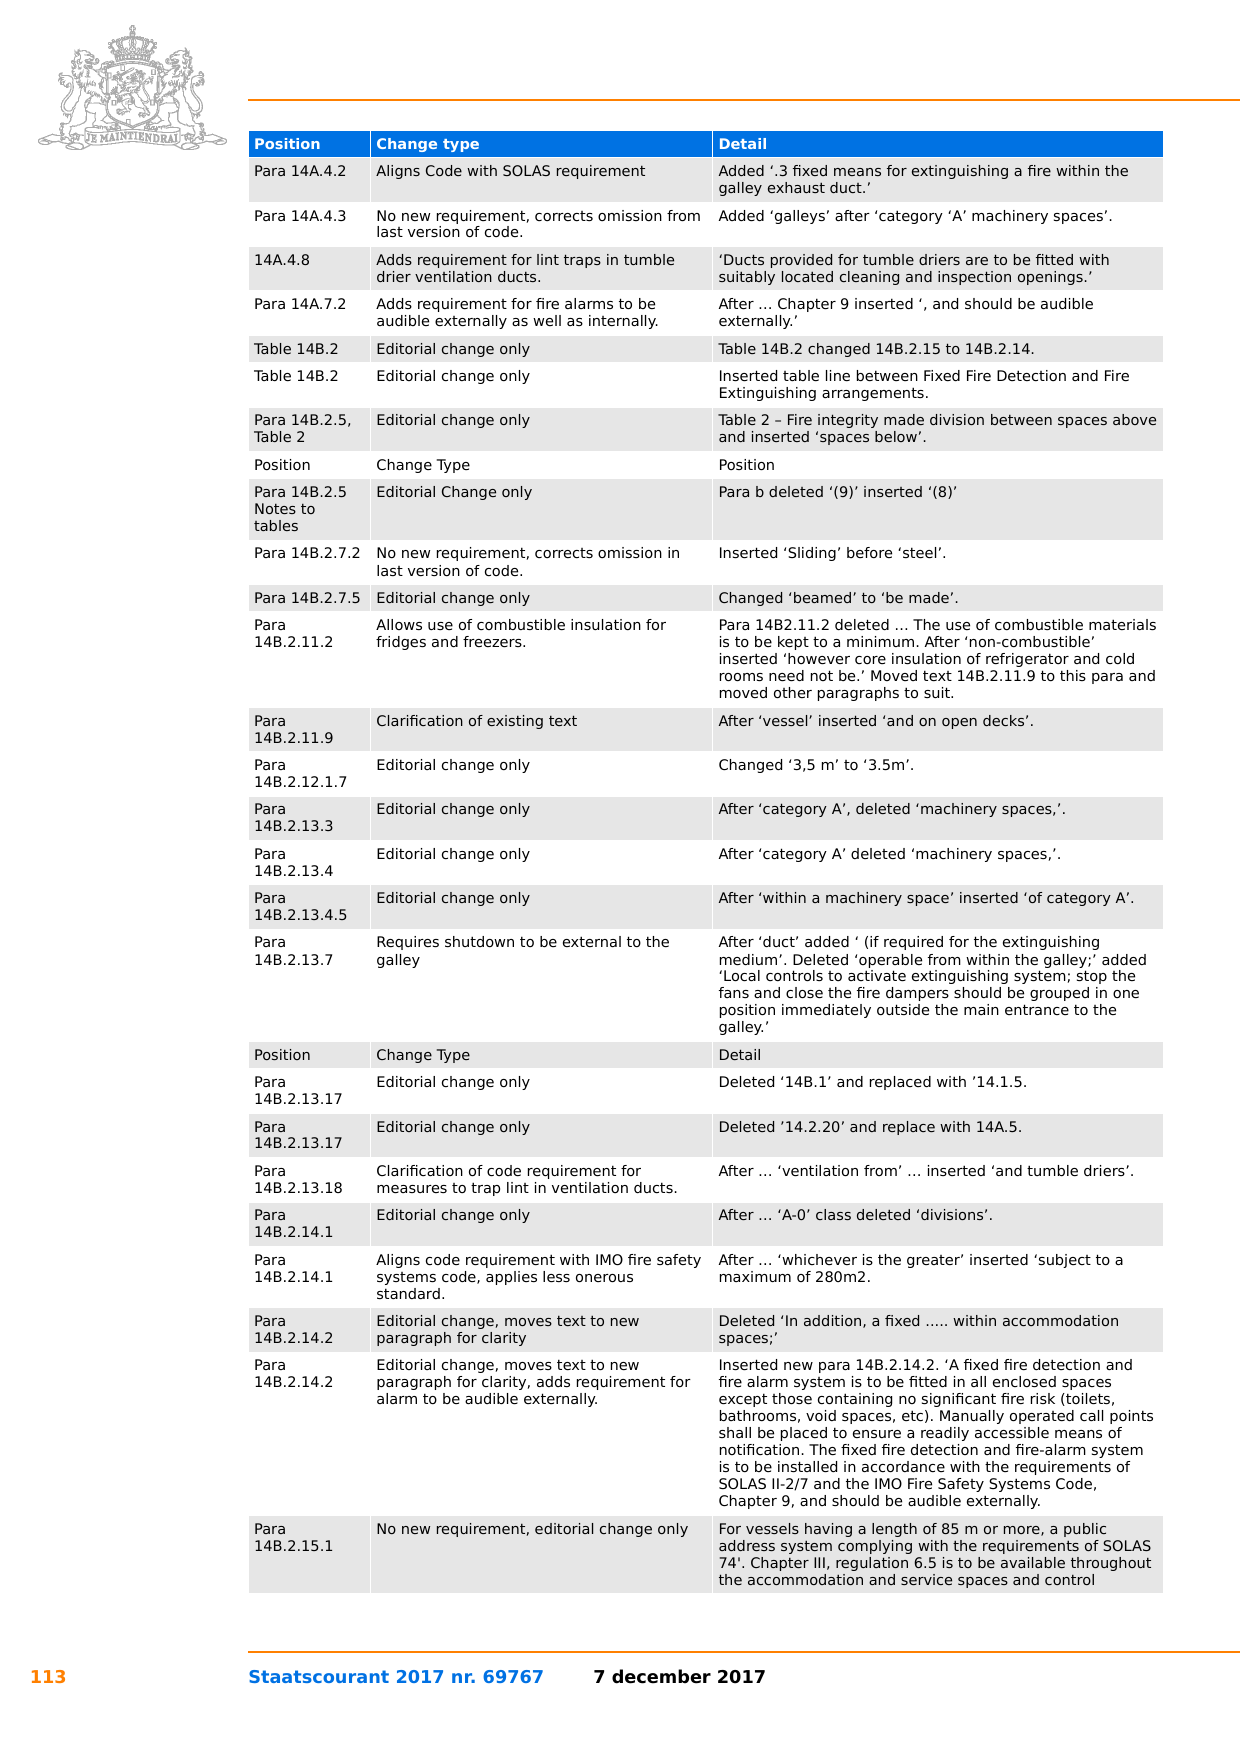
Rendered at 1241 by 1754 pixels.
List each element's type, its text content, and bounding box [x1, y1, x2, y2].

picture [38, 25, 227, 150]
table_cell No new requirement, corrects omission in last version of code. [371, 541, 712, 584]
table_cell Para 14B2.11.2 deleted … The use of combustible materials is to be kept to a minimum. After ‘non-combustible’ inserted ‘however core insulation of refrigerator and cold rooms need not be.’ Moved text 14B.2.11.9 to this para and moved other paragraphs to suit. [713, 613, 1163, 707]
table_cell After … ‘ventilation from’ … inserted ‘and tumble driers’. [713, 1158, 1163, 1201]
table_cell After … ‘whichever is the greater’ inserted ‘subject to a maximum of 280m2. [713, 1247, 1163, 1307]
table_cell Position [249, 452, 370, 478]
table_cell Clarification of code requirement for measures to trap lint in ventilation ducts. [371, 1158, 712, 1201]
table_cell Para 14B.2.14.2 [249, 1308, 370, 1352]
table_cell Table 14B.2 [249, 336, 370, 362]
table_cell Added ‘.3 fixed means for extinguishing a fire within the galley exhaust duct.’ [713, 158, 1163, 202]
table_cell Para b deleted ‘(9)’ inserted ‘(8)’ [713, 479, 1163, 540]
table_cell Deleted ’14.2.20’ and replace with 14A.5. [713, 1114, 1163, 1157]
table_cell Editorial change, moves text to new paragraph for clarity, adds requirement for alarm to be audible externally. [371, 1353, 712, 1515]
table_cell Para 14B.2.11.9 [249, 708, 370, 751]
table_cell 14A.4.8 [249, 247, 370, 290]
table_cell Aligns Code with SOLAS requirement [371, 158, 712, 202]
table_cell Editorial change only [371, 752, 712, 796]
table_cell Editorial change only [371, 585, 712, 611]
table_cell Para 14B.2.14.2 [249, 1353, 370, 1515]
table_cell After … Chapter 9 inserted ‘, and should be audible externally.’ [713, 291, 1163, 335]
table_cell Changed ‘3,5 m’ to ‘3.5m’. [713, 752, 1163, 796]
table_header Detail [713, 131, 1163, 157]
table_cell Detail [713, 1042, 1163, 1068]
table_cell Editorial change only [371, 797, 712, 840]
table_cell Adds requirement for lint traps in tumble drier ventilation ducts. [371, 247, 712, 290]
table_cell Inserted table line between Fixed Fire Detection and Fire Extinguishing arrangements. [713, 363, 1163, 407]
table_cell Deleted ‘14B.1’ and replaced with ’14.1.5. [713, 1069, 1163, 1113]
table_cell Allows use of combustible insulation for fridges and freezers. [371, 613, 712, 707]
table_cell Inserted ‘Sliding’ before ‘steel’. [713, 541, 1163, 584]
table_cell Editorial change, moves text to new paragraph for clarity [371, 1308, 712, 1352]
table_cell ‘Ducts provided for tumble driers are to be fitted with suitably located cleaning and inspection openings.’ [713, 247, 1163, 290]
table_cell After ‘category A’ deleted ‘machinery spaces,’. [713, 841, 1163, 884]
table_cell After ‘category A’, deleted ‘machinery spaces,’. [713, 797, 1163, 840]
table_cell After ‘vessel’ inserted ‘and on open decks’. [713, 708, 1163, 751]
table_cell Table 2 – Fire integrity made division between spaces above and inserted ‘spaces below’. [713, 408, 1163, 451]
table_cell After ‘duct’ added ‘ (if required for the extinguishing medium’. Deleted ‘operable from within the galley;’ added ‘Local controls to activate extinguishing system; stop the fans and close the fire dampers should be grouped in one position immediately outside the main entrance to the galley.’ [713, 930, 1163, 1041]
table_cell Para 14B.2.14.1 [249, 1247, 370, 1307]
table_cell Changed ‘beamed’ to ‘be made’. [713, 585, 1163, 611]
table_cell After ‘within a machinery space’ inserted ‘of category A’. [713, 885, 1163, 929]
table_cell Para 14B.2.13.4.5 [249, 885, 370, 929]
table_cell Added ‘galleys’ after ‘category ‘A’ machinery spaces’. [713, 203, 1163, 246]
table_cell Para 14A.7.2 [249, 291, 370, 335]
table_cell Inserted new para 14B.2.14.2. ‘A fixed fire detection and fire alarm system is to be fitted in all enclosed spaces except those containing no significant fire risk (toilets, bathrooms, void spaces, etc). Manually operated call points shall be placed to ensure a readily accessible means of notification. The fixed fire detection and fire-alarm system is to be installed in accordance with the requirements of SOLAS II-2/7 and the IMO Fire Safety Systems Code, Chapter 9, and should be audible externally. [713, 1353, 1163, 1515]
table_cell No new requirement, corrects omission from last version of code. [371, 203, 712, 246]
table_cell Position [249, 1042, 370, 1068]
table_cell Table 14B.2 changed 14B.2.15 to 14B.2.14. [713, 336, 1163, 362]
table_cell For vessels having a length of 85 m or more, a public address system complying with the requirements of SOLAS 74'. Chapter III, regulation 6.5 is to be available throughout the accommodation and service spaces and control [713, 1516, 1163, 1593]
table_cell Para 14B.2.5, Table 2 [249, 408, 370, 451]
table_cell Change Type [371, 452, 712, 478]
table_cell Aligns code requirement with IMO fire safety systems code, applies less onerous standard. [371, 1247, 712, 1307]
table_cell Para 14B.2.7.5 [249, 585, 370, 611]
table_cell Clarification of existing text [371, 708, 712, 751]
table_cell Editorial change only [371, 363, 712, 407]
table_cell Para 14B.2.12.1.7 [249, 752, 370, 796]
table_cell Para 14B.2.15.1 [249, 1516, 370, 1593]
table_cell Para 14A.4.2 [249, 158, 370, 202]
table_header Position [249, 131, 370, 157]
table_cell After … ‘A-0’ class deleted ‘divisions’. [713, 1203, 1163, 1246]
table_cell Para 14B.2.13.7 [249, 930, 370, 1041]
table_cell Para 14A.4.3 [249, 203, 370, 246]
table_cell Editorial change only [371, 336, 712, 362]
table_cell Deleted ‘In addition, a fixed ..... within accommodation spaces;’ [713, 1308, 1163, 1352]
table_cell Editorial change only [371, 841, 712, 884]
table_cell Position [713, 452, 1163, 478]
table_cell Table 14B.2 [249, 363, 370, 407]
table_cell Editorial change only [371, 1114, 712, 1157]
table_cell Change Type [371, 1042, 712, 1068]
table_cell Editorial change only [371, 1203, 712, 1246]
table_cell Para 14B.2.5 Notes to tables [249, 479, 370, 540]
table_cell Para 14B.2.13.3 [249, 797, 370, 840]
table_cell Para 14B.2.13.17 [249, 1114, 370, 1157]
table_cell Para 14B.2.13.18 [249, 1158, 370, 1201]
table_cell Editorial change only [371, 408, 712, 451]
table_cell Para 14B.2.13.4 [249, 841, 370, 884]
table_cell Requires shutdown to be external to the galley [371, 930, 712, 1041]
table_cell No new requirement, editorial change only [371, 1516, 712, 1593]
table_cell Editorial Change only [371, 479, 712, 540]
table_cell Editorial change only [371, 1069, 712, 1113]
table_cell Para 14B.2.13.17 [249, 1069, 370, 1113]
table_cell Para 14B.2.11.2 [249, 613, 370, 707]
table_cell Adds requirement for fire alarms to be audible externally as well as internally. [371, 291, 712, 335]
table_cell Para 14B.2.14.1 [249, 1203, 370, 1246]
table_cell Editorial change only [371, 885, 712, 929]
table_header Change type [371, 131, 712, 157]
table_cell Para 14B.2.7.2 [249, 541, 370, 584]
